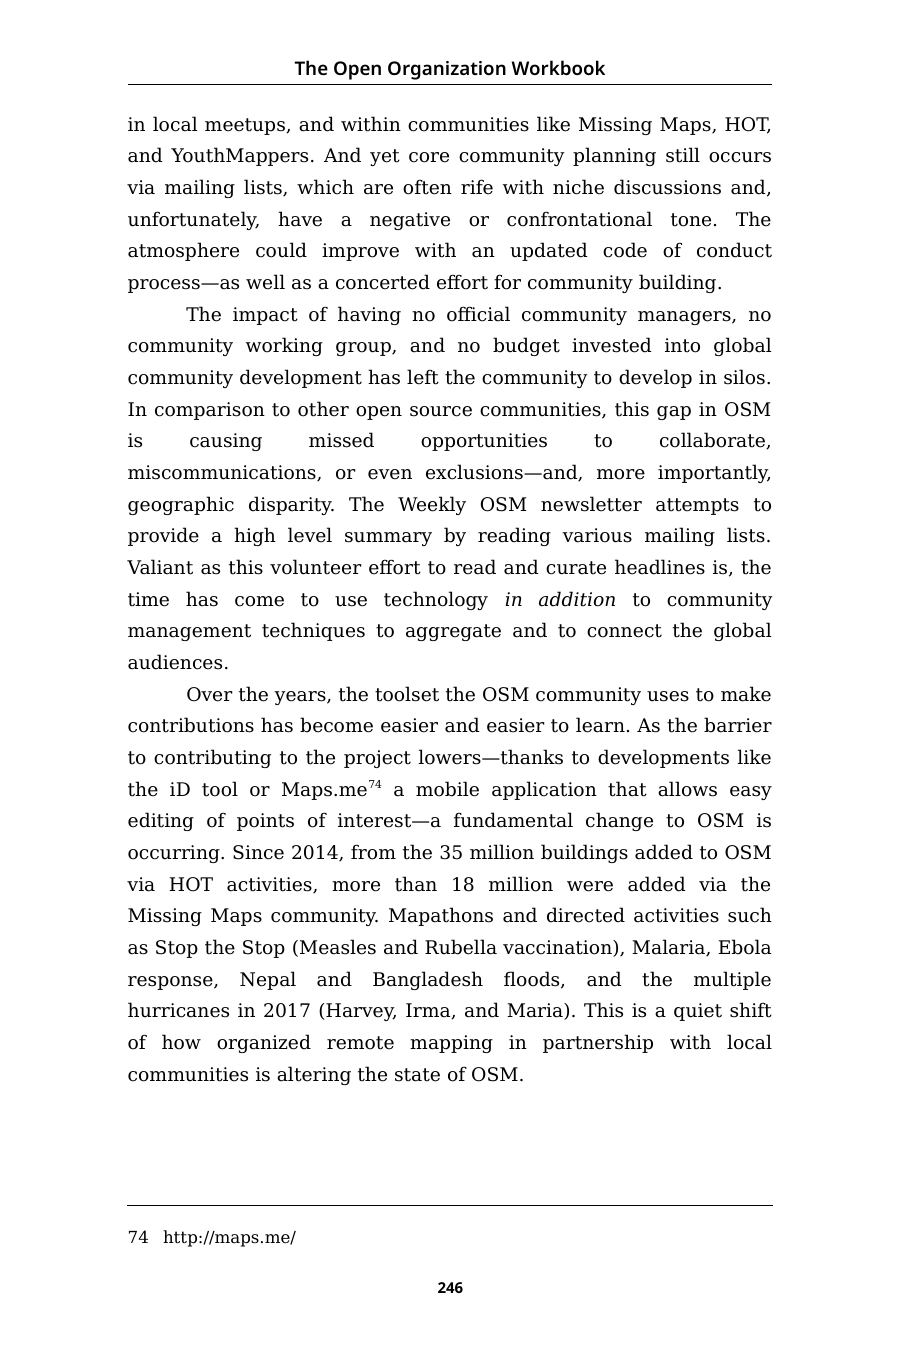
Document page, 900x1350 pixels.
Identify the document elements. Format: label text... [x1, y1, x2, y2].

text The impact of having no official community managers, no community working group, and no budget invested into global community development has left the community to develop in silos. In comparison to other open source communities, this gap in OSM is causing missed opportunities to collaborate, miscommunications, or even exclusions—and, more importantly, geographic disparity. The Weekly OSM newsletter attempts to provide a high level summary by reading various mailing lists. Valiant as this volunteer effort to read and curate headlines is, the time has come to use technology in addition to community management techniques to aggregate and to connect the global audiences. [127, 304, 772, 674]
text in local meetups, and within communities like Missing Maps, HOT, and YouthMappers. And yet core community planning still occurs via mailing lists, which are often rife with niche discussions and, unfortunately, have a negative or confrontational tone. The atmosphere could improve with an updated code of conduct process—as well as a concerted effort for community building. [127, 114, 772, 294]
text Over the years, the toolset the OSM community uses to make contributions has become easier and easier to learn. As the barrier to contributing to the project lowers—thanks to developments like the iD tool or Maps.me a mobile application that allows easy editing of points of interest—a fundamental change to OSM is occurring. Since 2014, from the 35 million buildings added to OSM via HOT activities, more than 18 million were added via the Missing Maps community. Mapathons and directed activities such as Stop the Stop (Measles and Rubella vaccination), Malaria, Ebola response, Nepal and Bangladesh floods, and the multiple hurricanes in 2017 (Harvey, Irma, and Maria). This is a quiet shift of how organized remote mapping in partnership with local communities is altering the state of OSM. [127, 684, 772, 1086]
text http://maps.me/ [127, 1228, 772, 1247]
